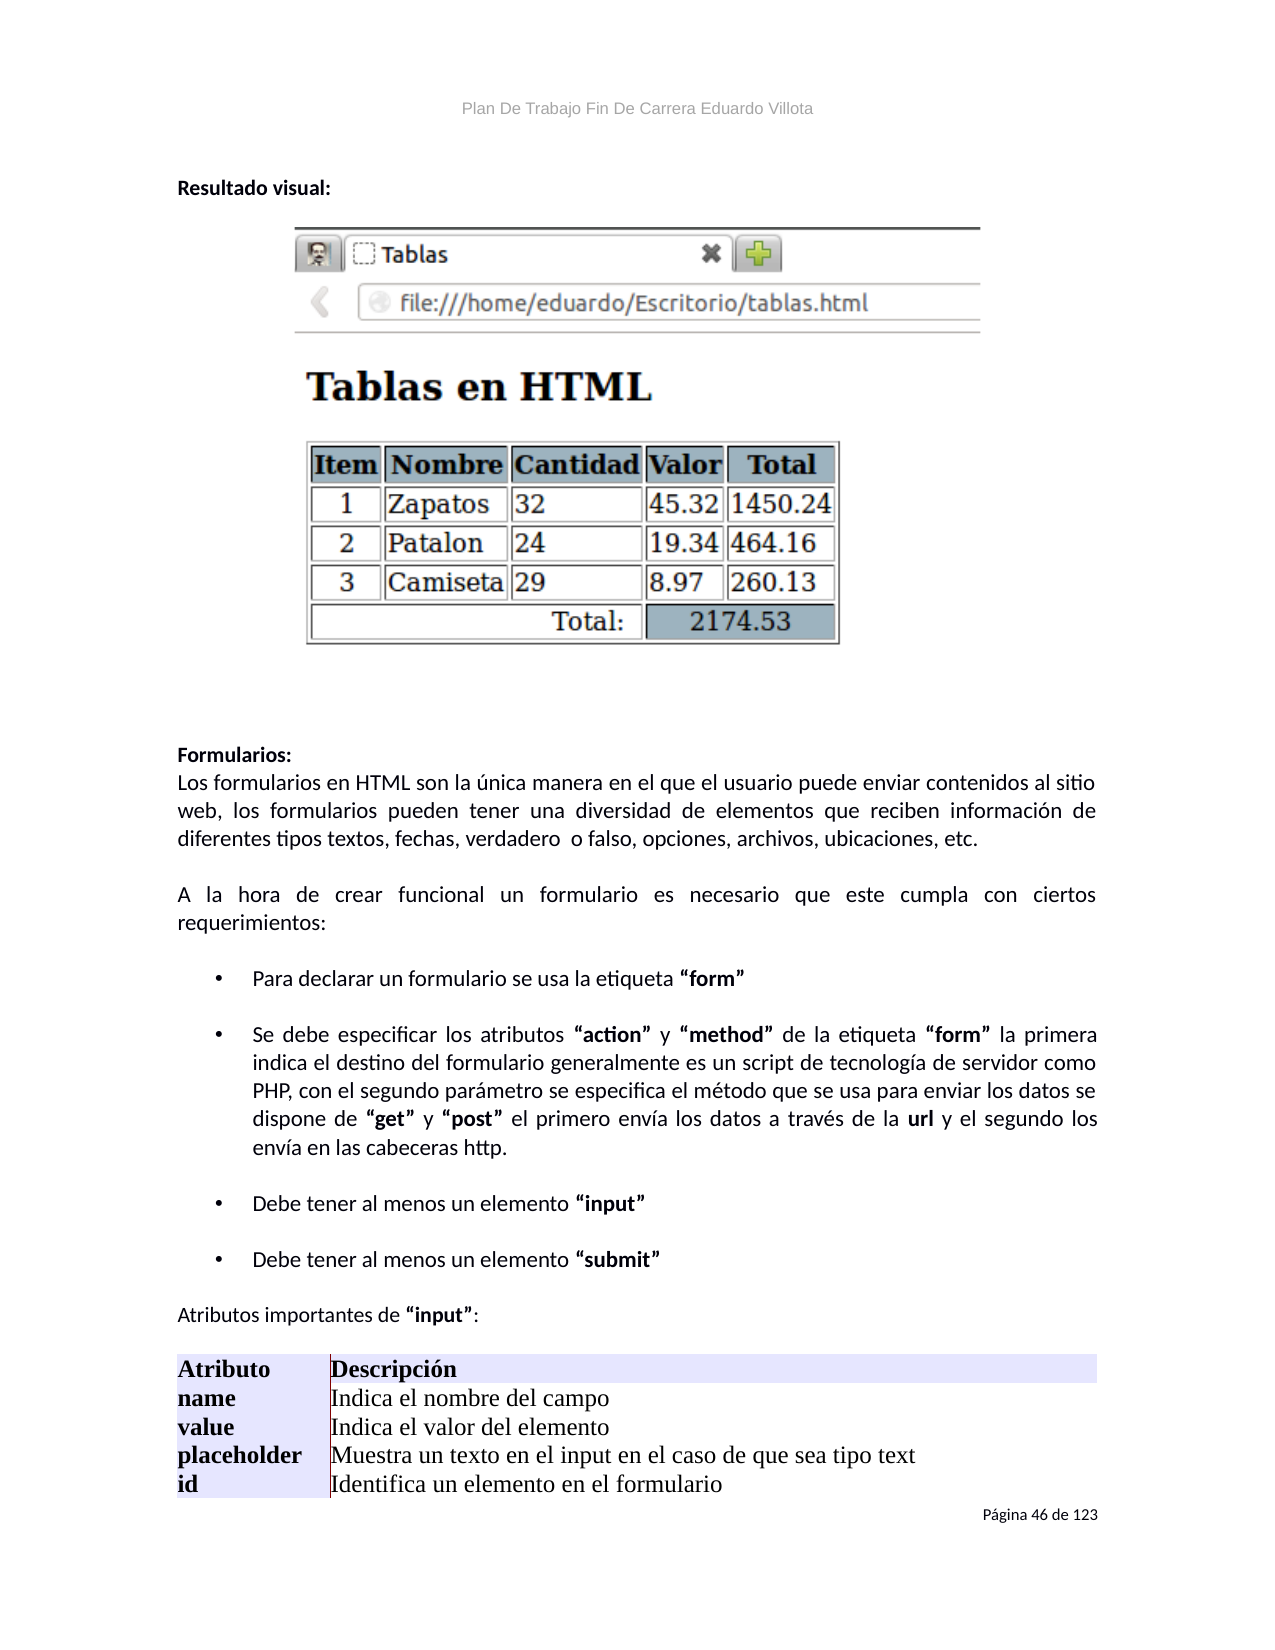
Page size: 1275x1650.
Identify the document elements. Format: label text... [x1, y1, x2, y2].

table_header Descripción [331, 1354, 1097, 1383]
text A la hora de crear funcional un formulario es necesario que este cumpla con ciertos requerimientos: [177, 880, 1098, 936]
list Debe tener al menos un elemento “input” [215, 1189, 1098, 1217]
picture [294, 227, 981, 687]
list Para declarar un formulario se usa la etiqueta “form” [215, 964, 1098, 992]
table_cell Indica el valor del elemento [331, 1412, 1097, 1440]
table_cell value [177, 1412, 330, 1440]
text Resultado visual: [177, 174, 1098, 201]
table_cell placeholder [177, 1440, 330, 1469]
table_cell name [177, 1383, 330, 1412]
list Debe tener al menos un elemento “submit” [215, 1245, 1098, 1273]
table_cell Identifica un elemento en el formulario [331, 1469, 1097, 1498]
table_header Atributo [177, 1354, 330, 1383]
list Se debe especificar los atributos “action” y “method” de la etiqueta “form” la primera indica el destino del formulario generalmente es un script de tecnología de servidor como PHP, con el segundo parámetro se especifica el método que se usa para enviar los datos se dispone de “get” y “post” el primero envía los datos a través de la url y el segundo los envía en las cabeceras http. [215, 1021, 1098, 1161]
table_cell id [177, 1469, 330, 1498]
text Atributos importantes de “input”: [177, 1301, 1098, 1327]
table_cell Indica el nombre del campo [331, 1383, 1097, 1412]
table_cell Muestra un texto en el input en el caso de que sea tipo text [331, 1440, 1097, 1469]
text Formularios: [177, 742, 1098, 768]
text Los formularios en HTML son la única manera en el que el usuario puede enviar contenidos al sitio web, los formularios pueden tener una diversidad de elementos que reciben información de diferentes tipos textos, fechas, verdadero o falso, opciones, archivos, ubicaciones, etc. [177, 768, 1098, 852]
